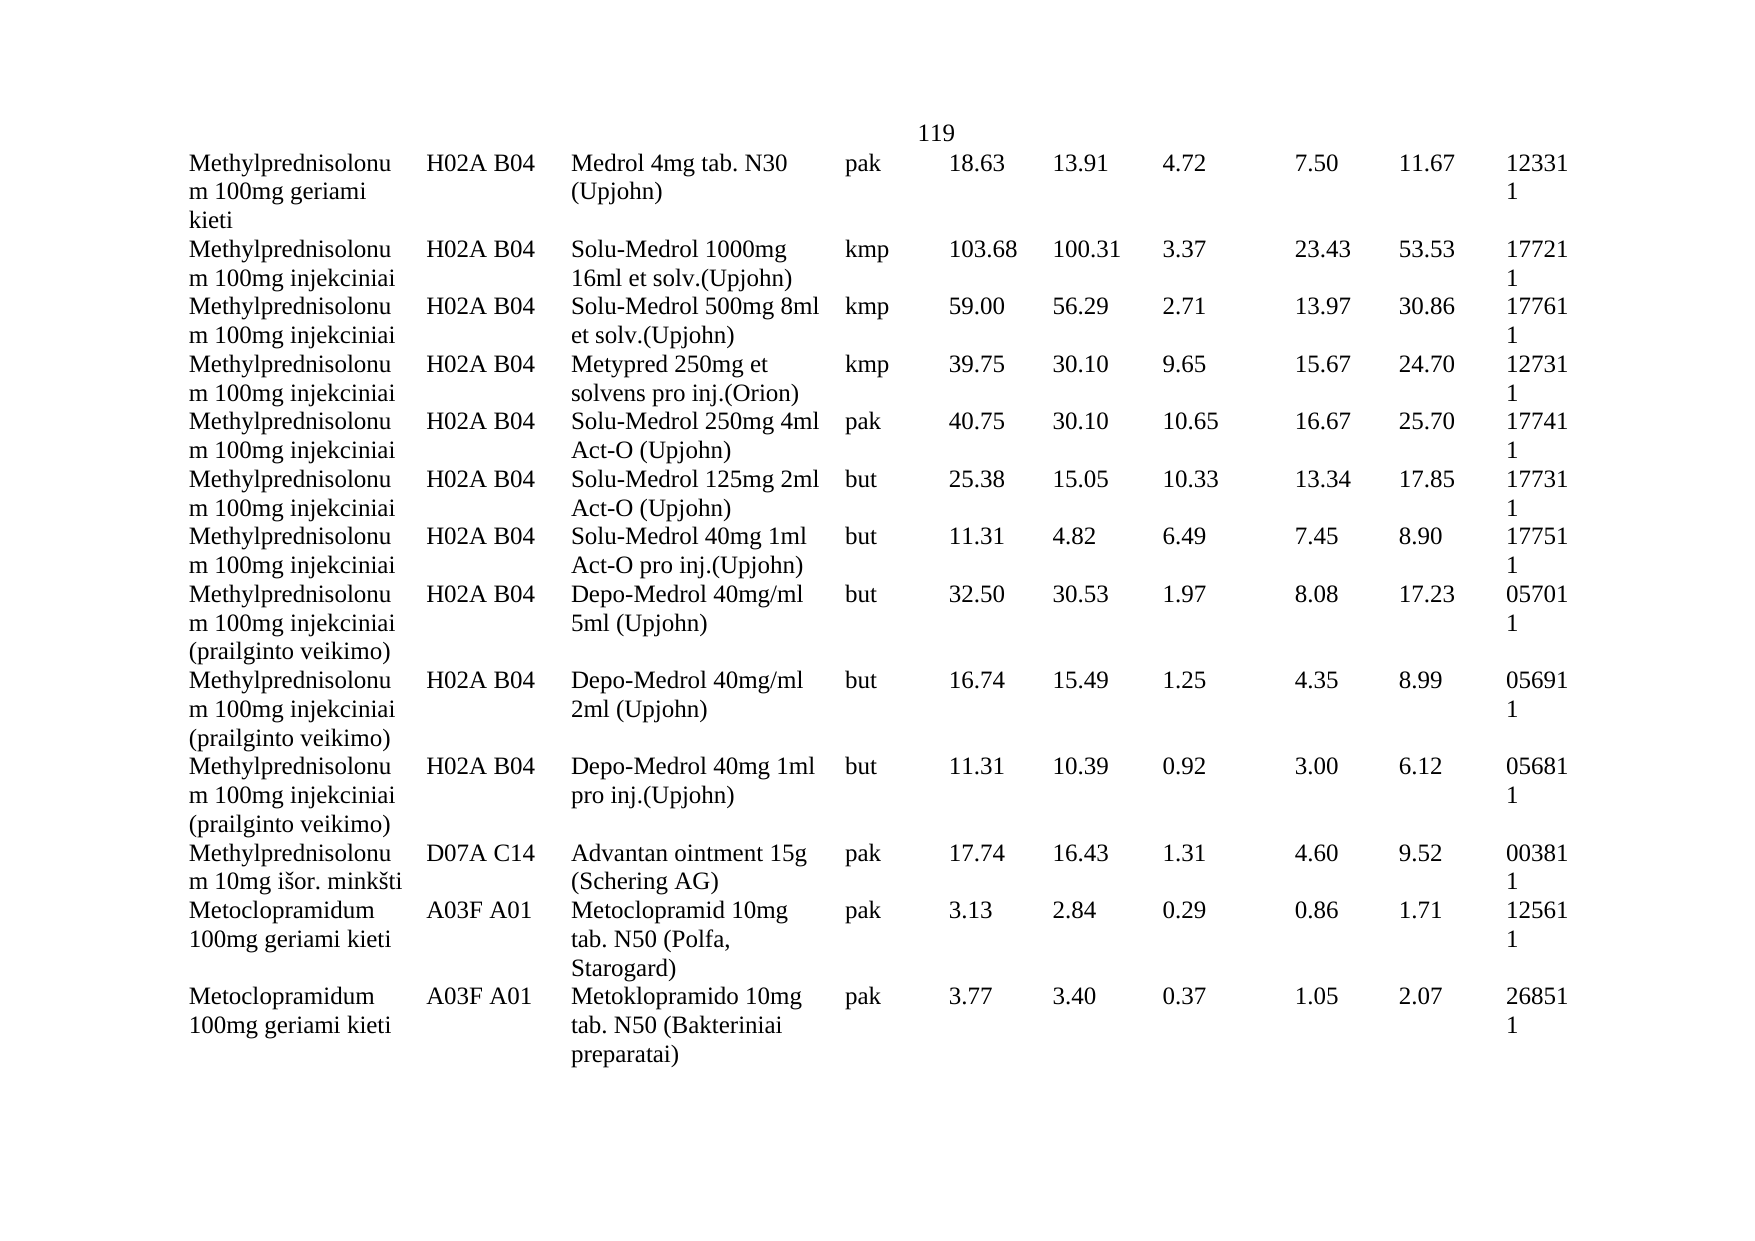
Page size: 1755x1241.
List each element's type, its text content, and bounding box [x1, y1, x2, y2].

table_cell Methylprednisolonum 100mg injekciniai [177, 349, 415, 406]
table_cell [1589, 751, 1595, 838]
table_cell H02A B04 [415, 406, 559, 464]
table_cell 0.86 [1283, 895, 1387, 981]
table_cell 25.38 [938, 464, 1041, 521]
table_cell 30.10 [1041, 406, 1151, 464]
table_cell 4.35 [1283, 665, 1387, 751]
table_cell 3.13 [938, 895, 1041, 981]
table_cell 0.92 [1151, 751, 1283, 838]
table_cell 17.85 [1388, 464, 1494, 521]
table_cell 23.43 [1283, 234, 1387, 291]
table_cell 17.74 [938, 838, 1041, 895]
table_cell Metoclopramidum 100mg geriami kieti [177, 895, 415, 981]
table_cell 123311 [1495, 148, 1589, 234]
table_cell 53.53 [1388, 234, 1494, 291]
table_cell Methylprednisolonum 100mg injekciniai (prailginto veikimo) [177, 751, 415, 838]
table_cell Methylprednisolonum 100mg injekciniai (prailginto veikimo) [177, 665, 415, 751]
table_cell 13.97 [1283, 291, 1387, 349]
table_cell 127311 [1495, 349, 1589, 406]
table_cell 15.49 [1041, 665, 1151, 751]
table_cell 0.29 [1151, 895, 1283, 981]
table_cell 057011 [1495, 579, 1589, 665]
table_cell [1589, 579, 1595, 665]
table_cell [1589, 665, 1595, 751]
table_cell Depo-Medrol 40mg/ml 5ml (Upjohn) [560, 579, 833, 665]
table_cell Solu-Medrol 500mg 8ml et solv.(Upjohn) [560, 291, 833, 349]
table_cell Methylprednisolonum 100mg injekciniai [177, 521, 415, 579]
table_cell 1.31 [1151, 838, 1283, 895]
table_cell 056811 [1495, 751, 1589, 838]
table_cell 056911 [1495, 665, 1589, 751]
table_cell H02A B04 [415, 579, 559, 665]
table_cell 177211 [1495, 234, 1589, 291]
table_cell 10.65 [1151, 406, 1283, 464]
table_cell H02A B04 [415, 464, 559, 521]
table_cell 2.84 [1041, 895, 1151, 981]
table_cell 30.10 [1041, 349, 1151, 406]
table_cell pak [834, 895, 937, 981]
table_cell [1589, 291, 1595, 349]
table_cell 16.43 [1041, 838, 1151, 895]
table_cell Depo-Medrol 40mg 1ml pro inj.(Upjohn) [560, 751, 833, 838]
table_cell 11.67 [1388, 148, 1494, 234]
table_cell pak [834, 838, 937, 895]
table_cell Methylprednisolonum 100mg injekciniai (prailginto veikimo) [177, 579, 415, 665]
table_cell 4.60 [1283, 838, 1387, 895]
table_cell 1.25 [1151, 665, 1283, 751]
table_cell 10.33 [1151, 464, 1283, 521]
table_cell 11.31 [938, 751, 1041, 838]
table_cell 18.63 [938, 148, 1041, 234]
table_cell 59.00 [938, 291, 1041, 349]
table_cell Medrol 4mg tab. N30 (Upjohn) [560, 148, 833, 234]
table_cell 100.31 [1041, 234, 1151, 291]
table_cell Methylprednisolonum 100mg injekciniai [177, 406, 415, 464]
table_cell 177611 [1495, 291, 1589, 349]
table_cell 177511 [1495, 521, 1589, 579]
table_cell 3.00 [1283, 751, 1387, 838]
table_cell 7.50 [1283, 148, 1387, 234]
table_cell 9.52 [1388, 838, 1494, 895]
table_cell pak [834, 981, 937, 1068]
table_cell [1589, 349, 1595, 406]
table_cell A03F A01 [415, 895, 559, 981]
table_cell H02A B04 [415, 291, 559, 349]
table_cell Metoclopramid 10mg tab. N50 (Polfa, Starogard) [560, 895, 833, 981]
table_cell 25.70 [1388, 406, 1494, 464]
table_cell 177311 [1495, 464, 1589, 521]
table_cell [1589, 406, 1595, 464]
table_cell 17.23 [1388, 579, 1494, 665]
table_cell A03F A01 [415, 981, 559, 1068]
table_cell 8.90 [1388, 521, 1494, 579]
table_cell Depo-Medrol 40mg/ml 2ml (Upjohn) [560, 665, 833, 751]
table_cell 3.77 [938, 981, 1041, 1068]
table_cell 10.39 [1041, 751, 1151, 838]
table_cell 13.91 [1041, 148, 1151, 234]
table_cell 13.34 [1283, 464, 1387, 521]
table_cell 1.97 [1151, 579, 1283, 665]
table_cell D07A C14 [415, 838, 559, 895]
table_cell H02A B04 [415, 521, 559, 579]
table_cell 40.75 [938, 406, 1041, 464]
table_cell H02A B04 [415, 234, 559, 291]
table_cell [1589, 838, 1595, 895]
table_cell H02A B04 [415, 349, 559, 406]
table_cell Methylprednisolonum 100mg injekciniai [177, 234, 415, 291]
table_cell kmp [834, 234, 937, 291]
table_cell 32.50 [938, 579, 1041, 665]
table_cell Metoklopramido 10mg tab. N50 (Bakteriniai preparatai) [560, 981, 833, 1068]
table_cell 3.37 [1151, 234, 1283, 291]
table_cell 1.71 [1388, 895, 1494, 981]
table_cell 7.45 [1283, 521, 1387, 579]
table_cell 4.72 [1151, 148, 1283, 234]
table_cell but [834, 521, 937, 579]
table_cell pak [834, 406, 937, 464]
table_cell Solu-Medrol 1000mg 16ml et solv.(Upjohn) [560, 234, 833, 291]
table_cell kmp [834, 349, 937, 406]
table_cell Methylprednisolonum 100mg injekciniai [177, 291, 415, 349]
table_cell Methylprednisolonum 10mg išor. minkšti [177, 838, 415, 895]
table_cell [1589, 234, 1595, 291]
table_cell 11.31 [938, 521, 1041, 579]
table_cell Metypred 250mg et solvens pro inj.(Orion) [560, 349, 833, 406]
table_cell 2.71 [1151, 291, 1283, 349]
table_cell 6.12 [1388, 751, 1494, 838]
table_cell Advantan ointment 15g (Schering AG) [560, 838, 833, 895]
table_cell 8.99 [1388, 665, 1494, 751]
table_cell 8.08 [1283, 579, 1387, 665]
table_cell [1589, 981, 1595, 1068]
table_cell Solu-Medrol 250mg 4ml Act-O (Upjohn) [560, 406, 833, 464]
table_cell 15.05 [1041, 464, 1151, 521]
table_cell [1589, 895, 1595, 981]
table_cell but [834, 579, 937, 665]
table_cell 30.86 [1388, 291, 1494, 349]
table_cell 1.05 [1283, 981, 1387, 1068]
table_cell but [834, 751, 937, 838]
table_cell 268511 [1495, 981, 1589, 1068]
table_cell 16.74 [938, 665, 1041, 751]
table_cell [1589, 148, 1595, 234]
table_cell but [834, 665, 937, 751]
table_cell but [834, 464, 937, 521]
table_cell kmp [834, 291, 937, 349]
table_cell 39.75 [938, 349, 1041, 406]
table_cell 56.29 [1041, 291, 1151, 349]
table_cell 0.37 [1151, 981, 1283, 1068]
table_cell 16.67 [1283, 406, 1387, 464]
table_cell Solu-Medrol 125mg 2ml Act-O (Upjohn) [560, 464, 833, 521]
table_cell H02A B04 [415, 148, 559, 234]
table_cell 3.40 [1041, 981, 1151, 1068]
table_cell 9.65 [1151, 349, 1283, 406]
table_cell Methylprednisolonum 100mg geriami kieti [177, 148, 415, 234]
table_cell [1589, 464, 1595, 521]
table_cell H02A B04 [415, 665, 559, 751]
table_cell 125611 [1495, 895, 1589, 981]
table_cell 15.67 [1283, 349, 1387, 406]
table_cell 30.53 [1041, 579, 1151, 665]
table_cell 4.82 [1041, 521, 1151, 579]
table_cell 177411 [1495, 406, 1589, 464]
table_cell 103.68 [938, 234, 1041, 291]
table_cell 2.07 [1388, 981, 1494, 1068]
table_cell H02A B04 [415, 751, 559, 838]
table_cell Methylprednisolonum 100mg injekciniai [177, 464, 415, 521]
table_cell 24.70 [1388, 349, 1494, 406]
table_cell 003811 [1495, 838, 1589, 895]
table_cell Metoclopramidum 100mg geriami kieti [177, 981, 415, 1068]
table_cell [1589, 521, 1595, 579]
table_cell Solu-Medrol 40mg 1ml Act-O pro inj.(Upjohn) [560, 521, 833, 579]
table_cell pak [834, 148, 937, 234]
table_cell 6.49 [1151, 521, 1283, 579]
